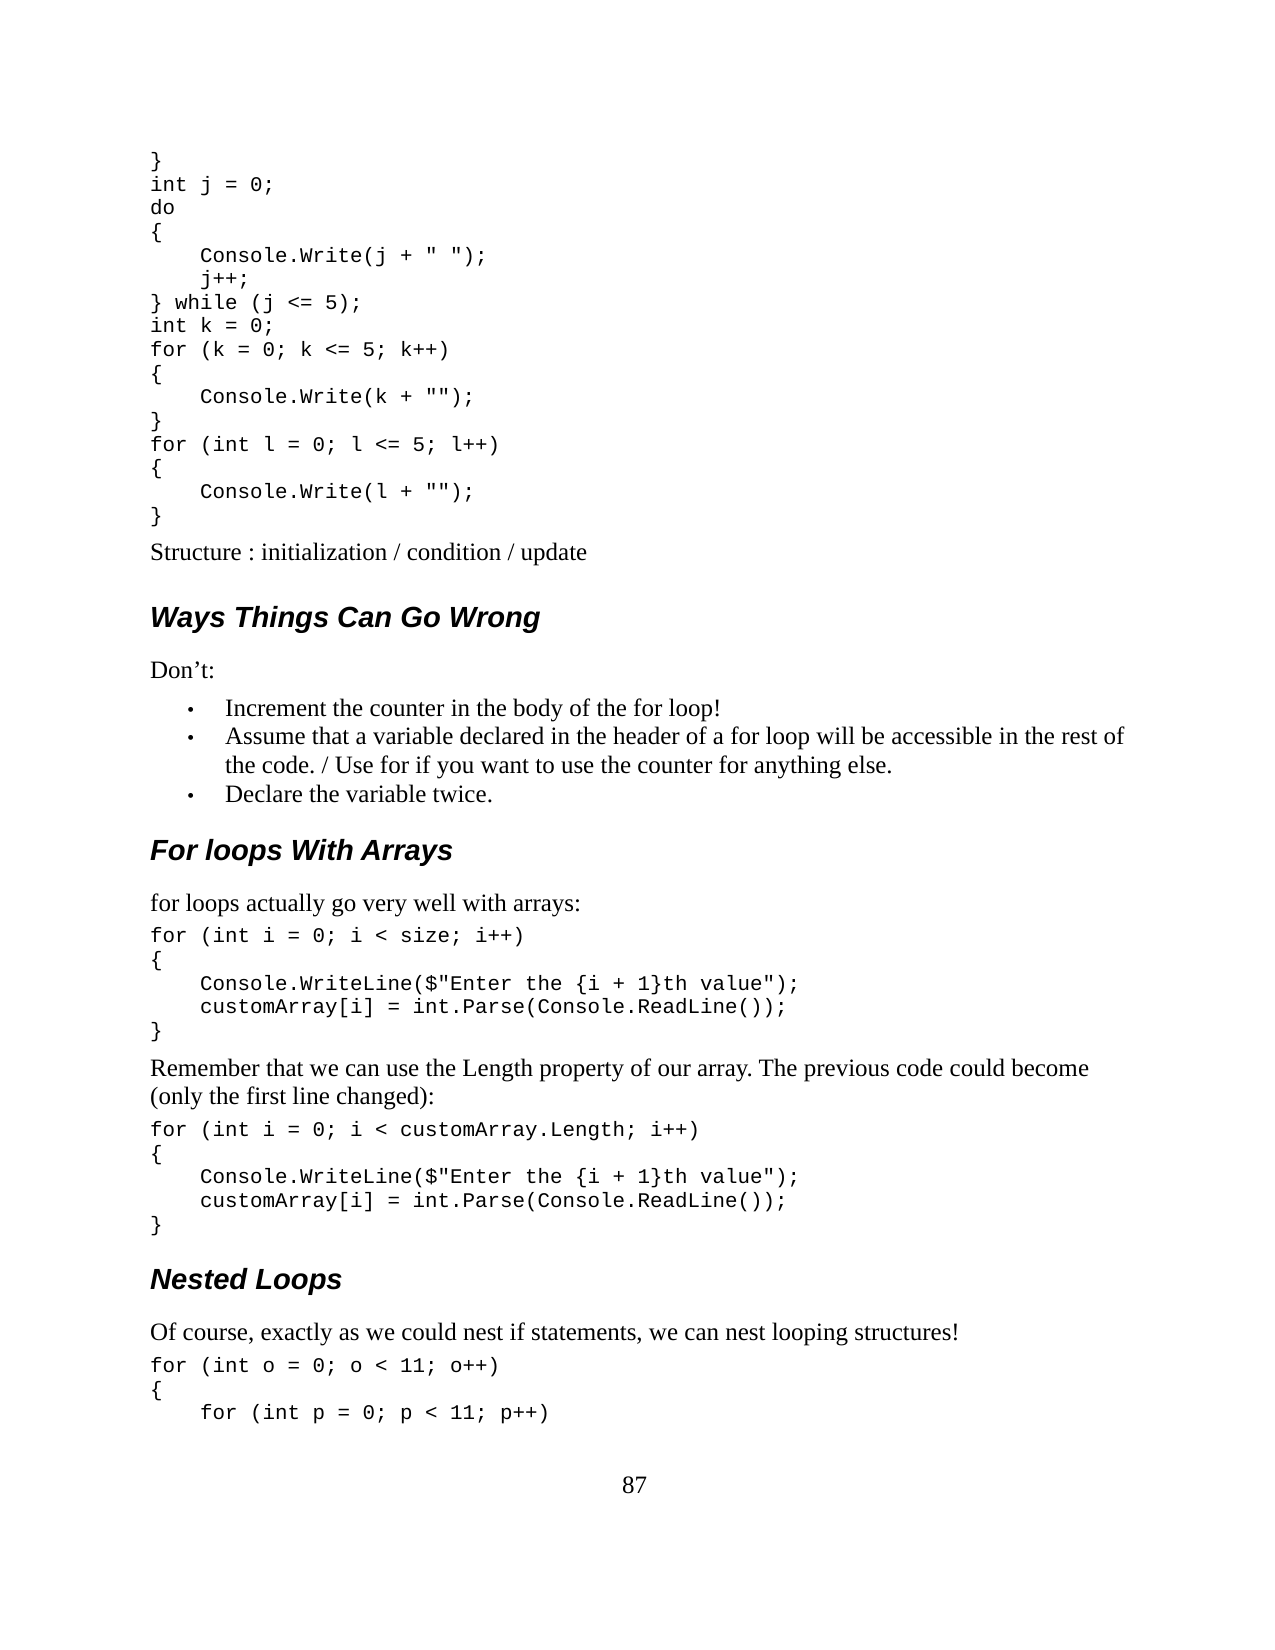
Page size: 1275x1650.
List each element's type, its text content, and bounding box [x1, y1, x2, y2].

text Console.WriteLine($"Enter the {i + 1}th value"); [150, 973, 1125, 996]
text for loops actually go very well with arrays: [150, 888, 1125, 916]
text } [150, 1020, 1125, 1044]
text Structure : initialization / condition / update [150, 537, 1125, 566]
text for (int p = 0; p < 11; p++) [150, 1402, 1125, 1426]
text for (int o = 0; o < 11; o++) [150, 1355, 1125, 1379]
text } [150, 1214, 1125, 1237]
text { [150, 1379, 1125, 1402]
text Remember that we can use the Length property of our array. The previous code could become (only the first line changed): [150, 1053, 1125, 1110]
text int j = 0; [150, 174, 1125, 197]
text } [150, 410, 1125, 434]
text { [150, 221, 1125, 244]
text customArray[i] = int.Parse(Console.ReadLine()); [150, 1190, 1125, 1214]
text Don’t: [150, 655, 1125, 684]
text customArray[i] = int.Parse(Console.ReadLine()); [150, 996, 1125, 1020]
text Console.Write(k + ""); [150, 386, 1125, 410]
text Console.Write(l + ""); [150, 481, 1125, 505]
text Console.Write(j + " "); [150, 244, 1125, 268]
subtitle For loops With Arrays [150, 833, 1125, 866]
text for (int i = 0; i < size; i++) [150, 925, 1125, 949]
text Of course, exactly as we could nest if statements, we can nest looping structures! [150, 1317, 1125, 1346]
text { [150, 363, 1125, 386]
text { [150, 1143, 1125, 1166]
text for (k = 0; k <= 5; k++) [150, 339, 1125, 363]
text int k = 0; [150, 316, 1125, 339]
text } [150, 150, 1125, 174]
list Declare the variable twice. [187, 779, 1125, 808]
text { [150, 457, 1125, 481]
list Assume that a variable declared in the header of a for loop will be accessible in the rest of the code. / Use for if you want to use the counter for anything else. [187, 721, 1125, 779]
subtitle Ways Things Can Go Wrong [150, 600, 1125, 633]
text j++; [150, 268, 1125, 292]
text { [150, 949, 1125, 973]
text do [150, 197, 1125, 221]
list Increment the counter in the body of the for loop! [187, 693, 1125, 721]
text } [150, 505, 1125, 528]
text for (int i = 0; i < customArray.Length; i++) [150, 1119, 1125, 1143]
text Console.WriteLine($"Enter the {i + 1}th value"); [150, 1166, 1125, 1190]
text for (int l = 0; l <= 5; l++) [150, 434, 1125, 457]
subtitle Nested Loops [150, 1262, 1125, 1296]
text } while (j <= 5); [150, 292, 1125, 316]
